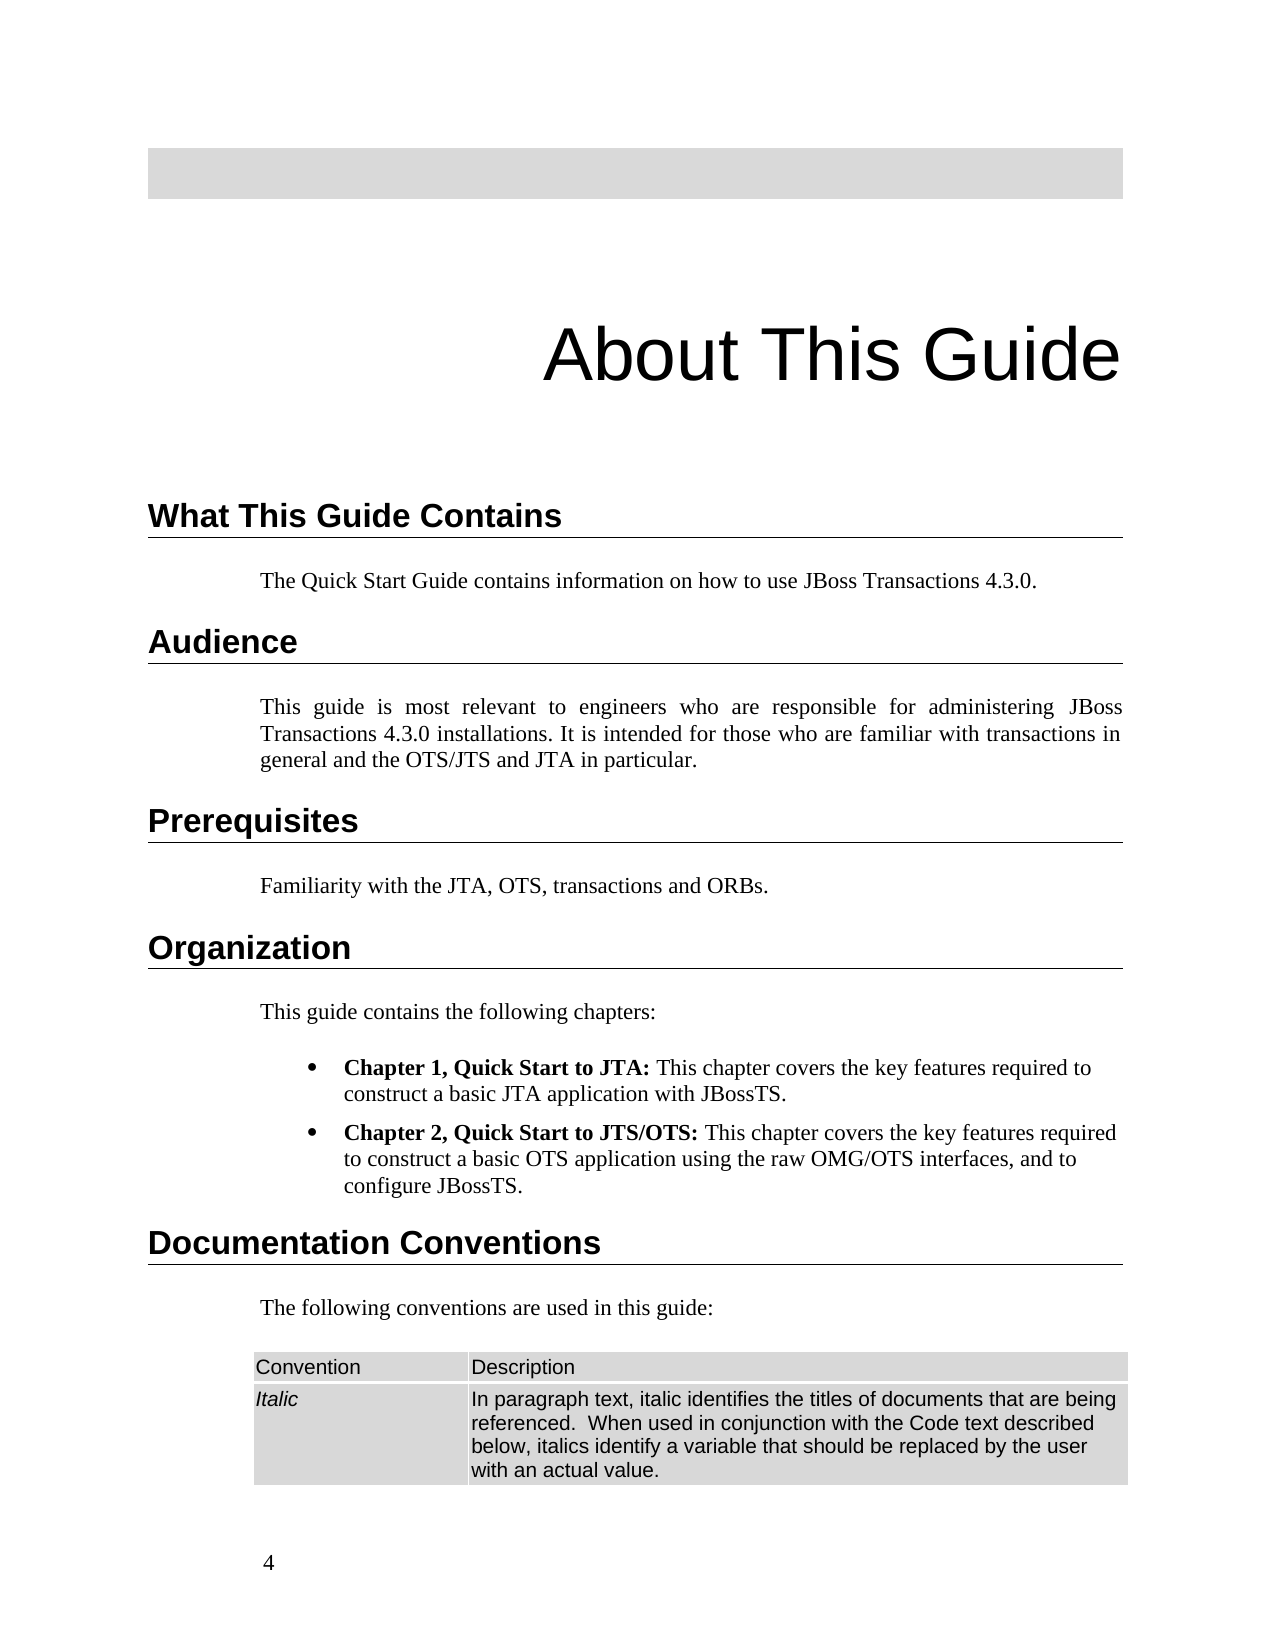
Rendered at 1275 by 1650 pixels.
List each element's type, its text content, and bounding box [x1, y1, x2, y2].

subtitle Prerequisites [148, 801, 1123, 842]
list Chapter 1, Quick Start to JTA: This chapter covers the key features required to construct a basic JTA application with JBossTS. [308, 1054, 1123, 1107]
table_header Convention [254, 1352, 468, 1381]
table_cell Italic [254, 1384, 468, 1485]
text Familiarity with the JTA, OTS, transactions and ORBs. [260, 872, 1123, 898]
text The following conventions are used in this guide: [260, 1294, 1123, 1320]
subtitle Audience [148, 622, 1123, 663]
text The Quick Start Guide contains information on how to use JBoss Transactions 4.3.0. [260, 567, 1123, 593]
subtitle Organization [148, 928, 1123, 968]
title About This Guide [263, 224, 1123, 396]
subtitle Documentation Conventions [148, 1223, 1123, 1264]
list Chapter 2, Quick Start to JTS/OTS: This chapter covers the key features required to construct a basic OTS application using the raw OMG/OTS interfaces, and to configure JBossTS. [308, 1119, 1123, 1198]
table_header Description [469, 1352, 1128, 1381]
text This guide contains the following chapters: [260, 998, 1123, 1025]
table_cell In paragraph text, italic identifies the titles of documents that are being referenced. When used in conjunction with the Code text described below, italics identify a variable that should be replaced by the user with an actual value. [469, 1384, 1128, 1485]
subtitle What This Guide Contains [148, 496, 1123, 537]
text This guide is most relevant to engineers who are responsible for administering JBoss Transactions 4.3.0 installations. It is intended for those who are familiar with transactions in general and the OTS/JTS and JTA in particular. [260, 693, 1123, 772]
